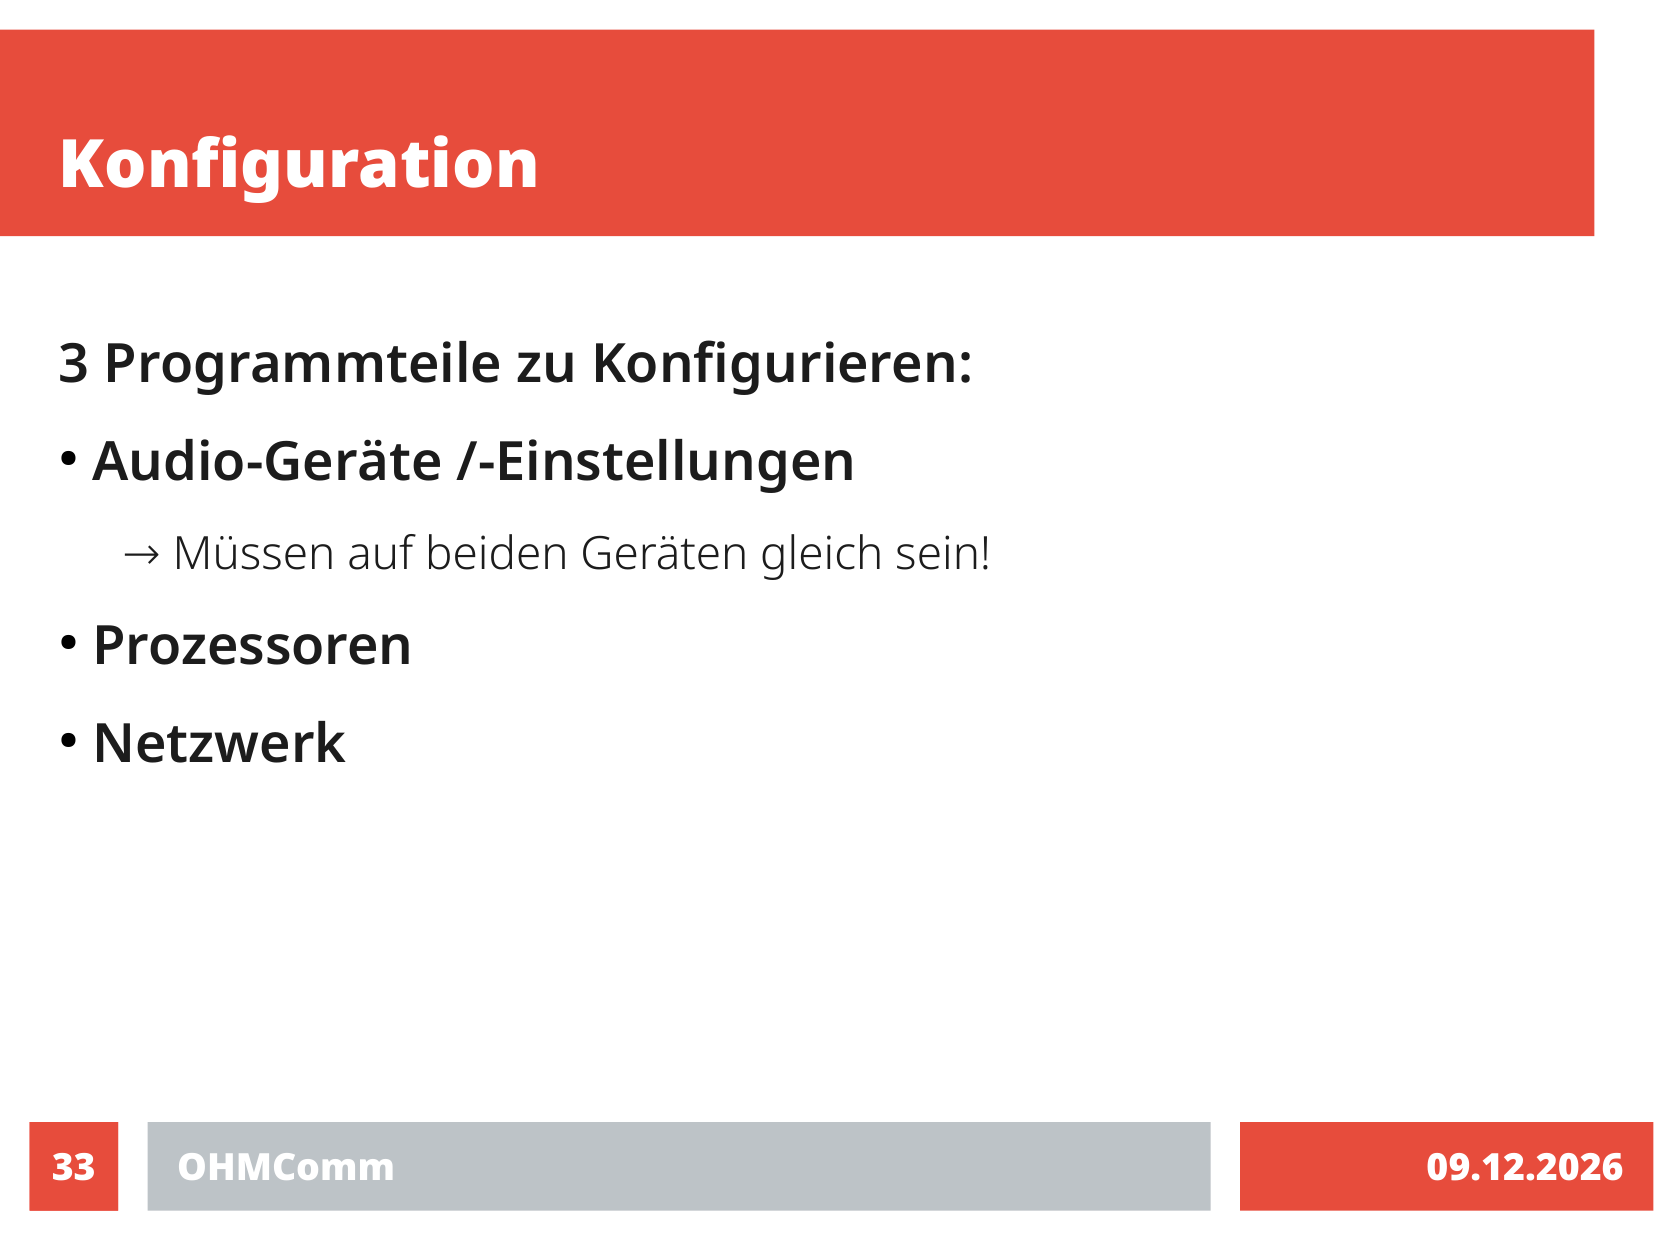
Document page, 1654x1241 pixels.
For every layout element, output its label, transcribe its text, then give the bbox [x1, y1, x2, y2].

title Konfiguration [59, 59, 1595, 207]
list 3 Programmteile zu Konfigurieren: Audio-Geräte /-Einstellungen → Müssen auf beiden Geräten gleich sein! Prozessoren Netzwerk [59, 324, 1565, 1093]
